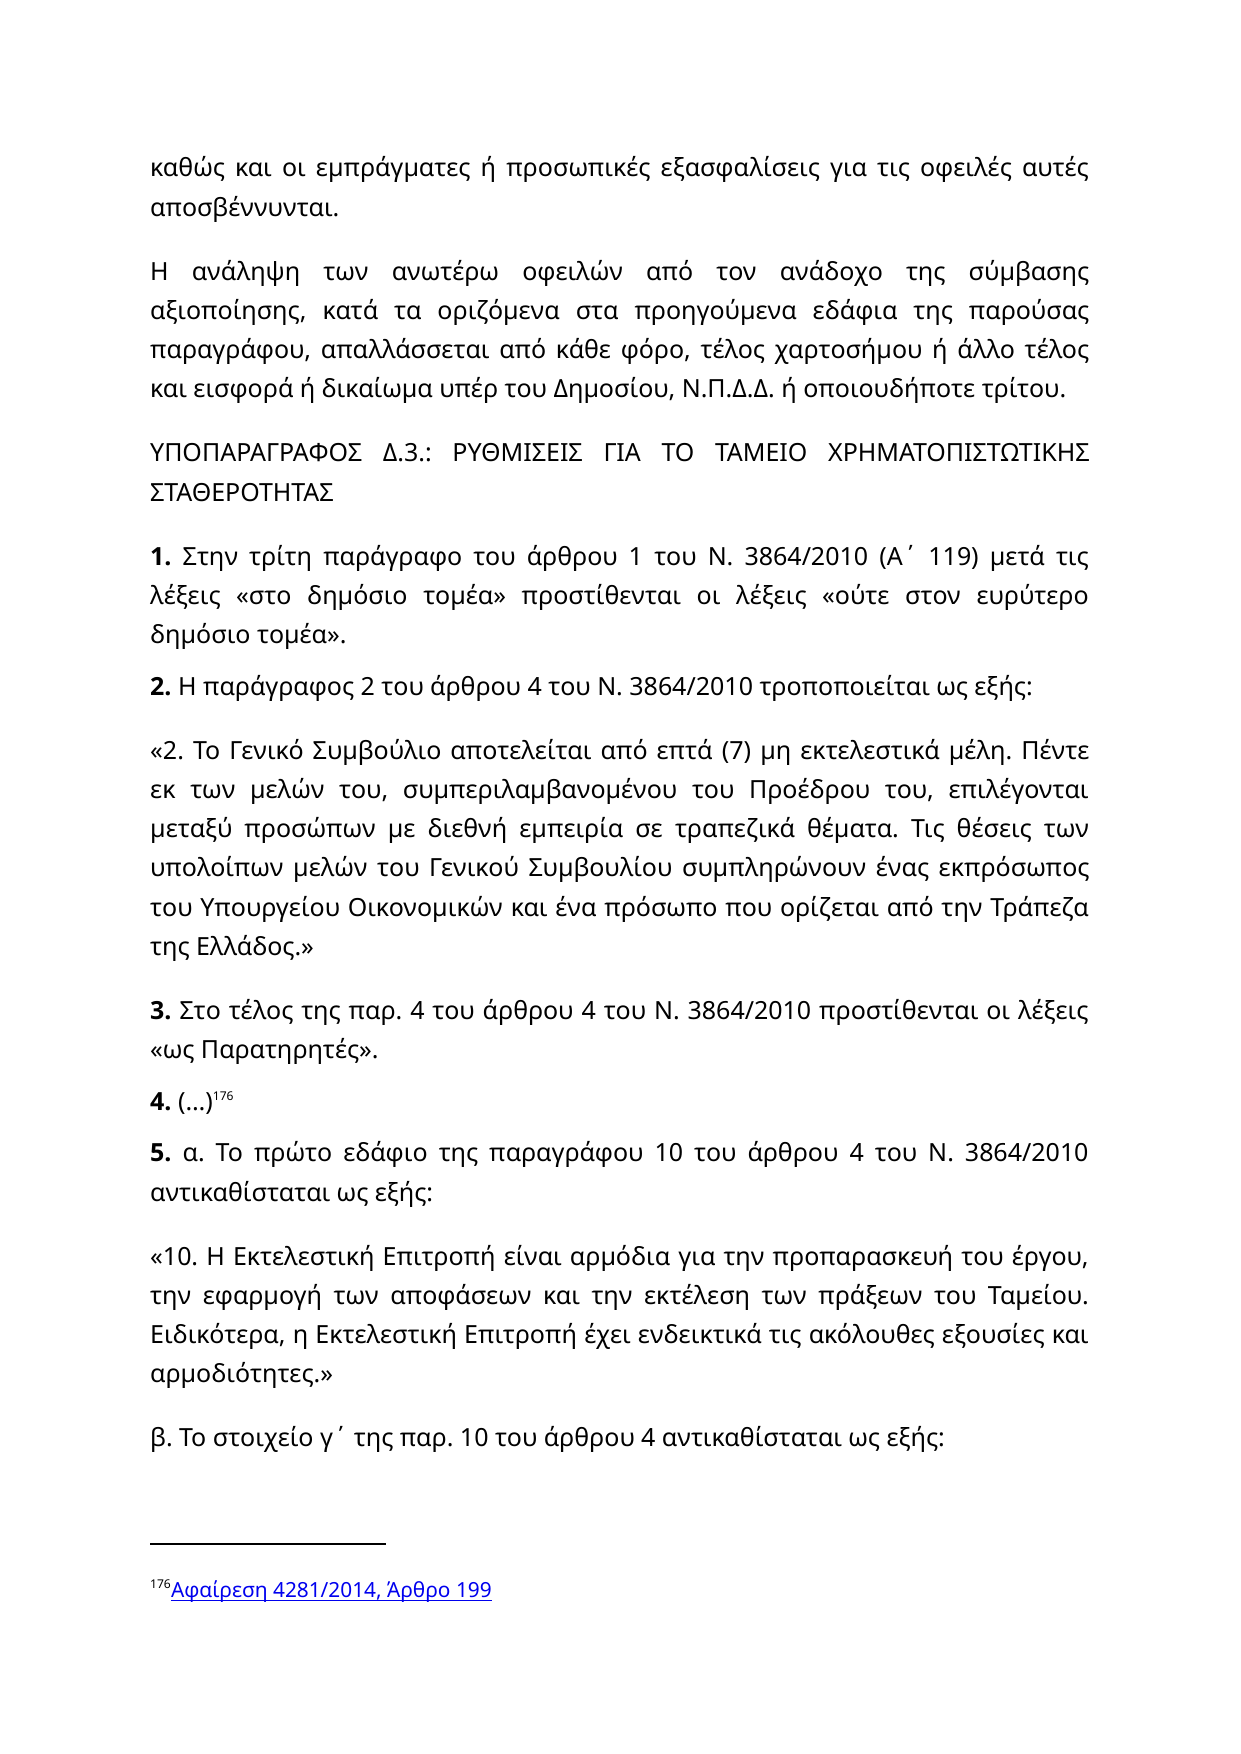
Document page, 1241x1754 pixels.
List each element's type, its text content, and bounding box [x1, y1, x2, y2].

text 3. Στο τέλος της παρ. 4 του άρθρου 4 του Ν. 3864/2010 προστίθενται οι λέξεις «ως Παρατηρητές». [150, 992, 1090, 1066]
text 1. Στην τρίτη παράγραφο του άρθρου 1 του Ν. 3864/2010 (Α΄ 119) μετά τις λέξεις «στο δημόσιο τομέα» προστίθενται οι λέξεις «ούτε στον ευρύτερο δημόσιο τομέα». [150, 538, 1090, 651]
text Η ανάληψη των ανωτέρω οφειλών από τον ανάδοχο της σύμβασης αξιοποίησης, κατά τα οριζόμενα στα προηγούμενα εδάφια της παρούσας παραγράφου, απαλλάσσεται από κάθε φόρο, τέλος χαρτοσήμου ή άλλο τέλος και εισφορά ή δικαίωμα υπέρ του Δημοσίου, Ν.Π.Δ.Δ. ή οποιουδήποτε τρίτου. [150, 253, 1090, 405]
text 2. Η παράγραφος 2 του άρθρου 4 του Ν. 3864/2010 τροποποιείται ως εξής: [150, 668, 1090, 702]
text ΥΠΟΠΑΡΑΓΡΑΦΟΣ Δ.3.: ΡΥΘΜΙΣΕΙΣ ΓΙΑ ΤΟ ΤΑΜΕΙΟ ΧΡΗΜΑΤΟΠΙΣΤΩΤΙΚΗΣ ΣΤΑΘΕΡΟΤΗΤΑΣ [150, 435, 1090, 508]
text «10. Η Εκτελεστική Επιτροπή είναι αρμόδια για την προπαρασκευή του έργου, την εφαρμογή των αποφάσεων και την εκτέλεση των πράξεων του Ταμείου. Ειδικότερα, η Εκτελεστική Επιτροπή έχει ενδεικτικά τις ακόλουθες εξουσίες και αρμοδιότητες.» [150, 1238, 1090, 1390]
text «2. Το Γενικό Συμβούλιο αποτελείται από επτά (7) μη εκτελεστικά μέλη. Πέντε εκ των μελών του, συμπεριλαμβανομένου του Προέδρου του, επιλέγονται μεταξύ προσώπων με διεθνή εμπειρία σε τραπεζικά θέματα. Τις θέσεις των υπολοίπων μελών του Γενικού Συμβουλίου συμπληρώνουν ένας εκπρόσωπος του Υπουργείου Οικονομικών και ένα πρόσωπο που ορίζεται από την Τράπεζα της Ελλάδος.» [150, 732, 1090, 962]
text καθώς και οι εμπράγματες ή προσωπικές εξασφαλίσεις για τις οφειλές αυτές αποσβέννυνται. [150, 150, 1090, 223]
text β. Το στοιχείο γ΄ της παρ. 10 του άρθρου 4 αντικαθίσταται ως εξής: [150, 1420, 1090, 1454]
text 4. (…) [150, 1083, 1090, 1117]
text 5. α. Το πρώτο εδάφιο της παραγράφου 10 του άρθρου 4 του Ν. 3864/2010 αντικαθίσταται ως εξής: [150, 1135, 1090, 1208]
text Αφαίρεση 4281/2014, Άρθρο 199 [150, 1576, 1090, 1604]
